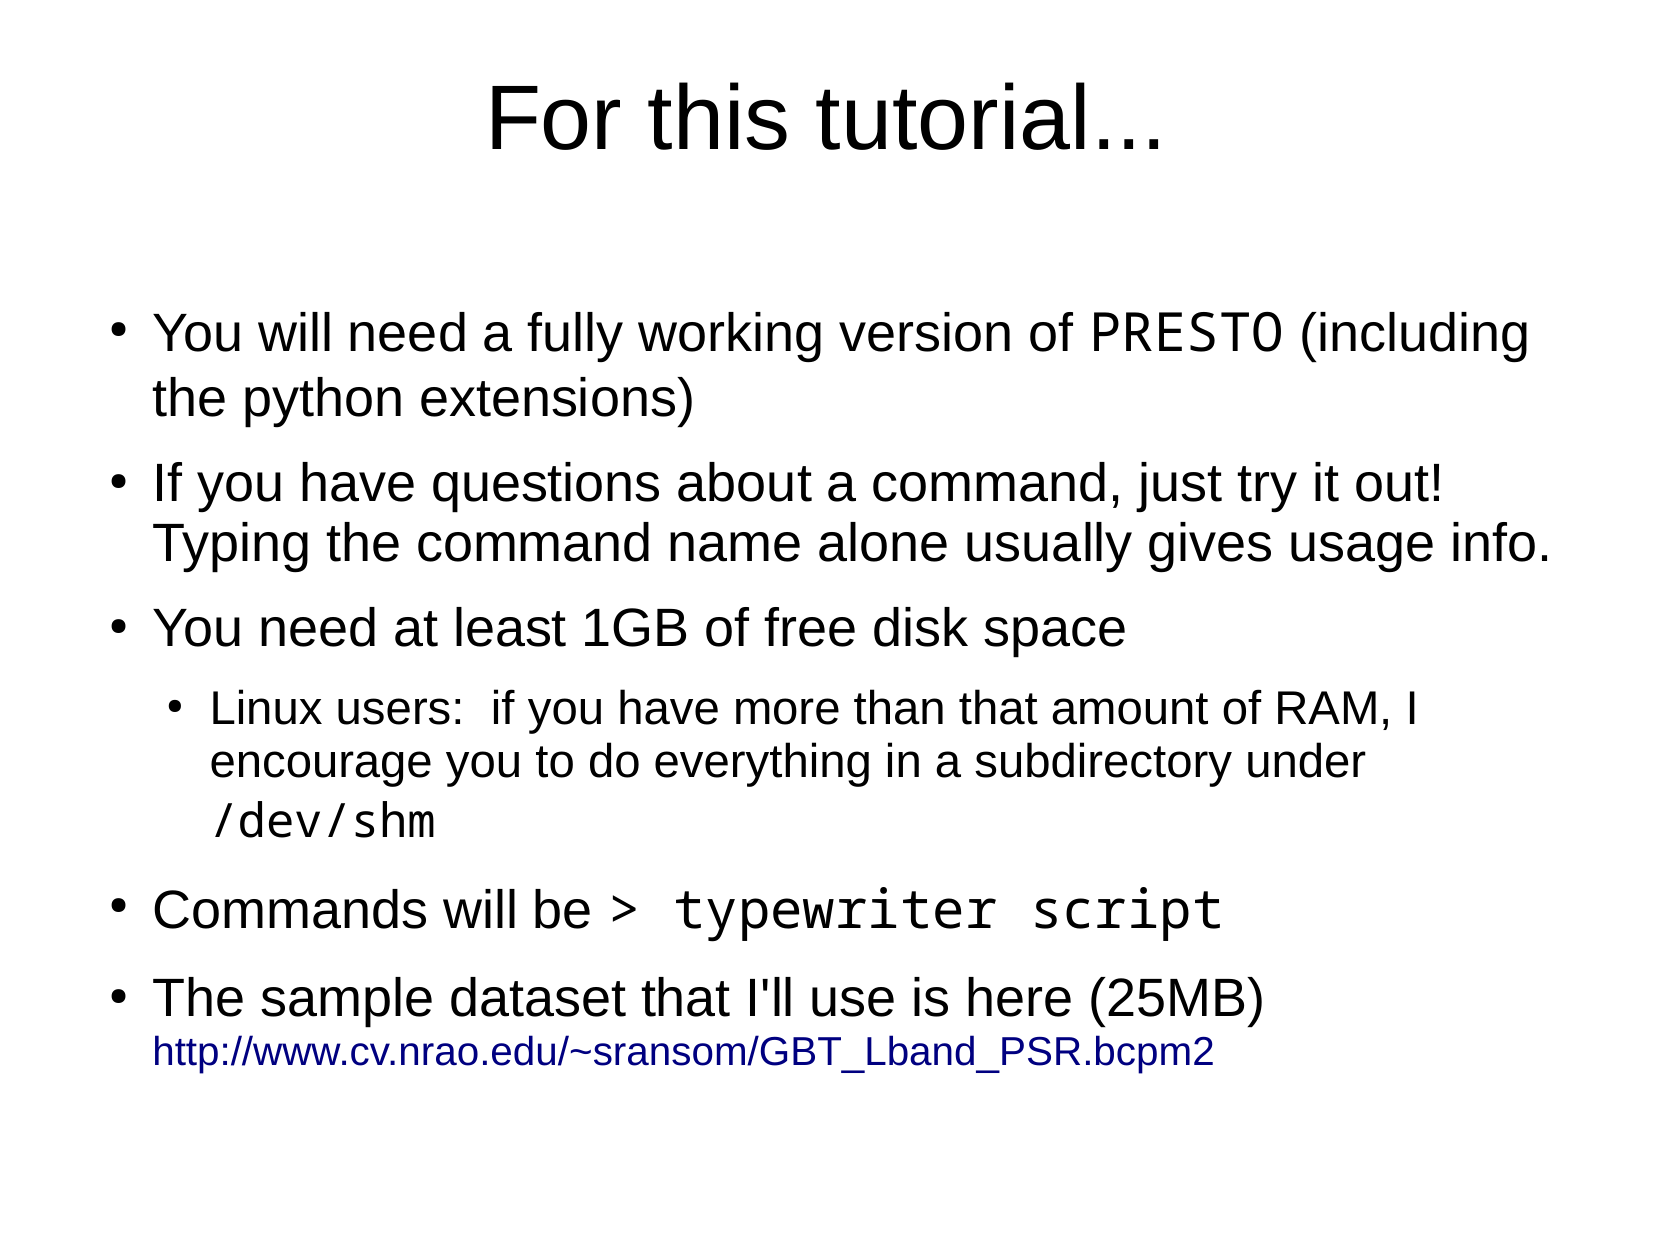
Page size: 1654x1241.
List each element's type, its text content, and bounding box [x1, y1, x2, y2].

title For this tutorial... [82, 13, 1571, 222]
list You will need a fully working version of PRESTO (including the python extensions) If you have questions about a command, just try it out! Typing the command name alone usually gives usage info. You need at least 1GB of free disk space Linux users: if you have more than that amount of RAM, I encourage you to do everything in a subdirectory under /dev/shm Commands will be > typewriter script The sample dataset that I'll use is here (25MB)http://www.cv.nrao.edu/~sransom/GBT_Lband_PSR.bcpm2 [94, 294, 1583, 1113]
